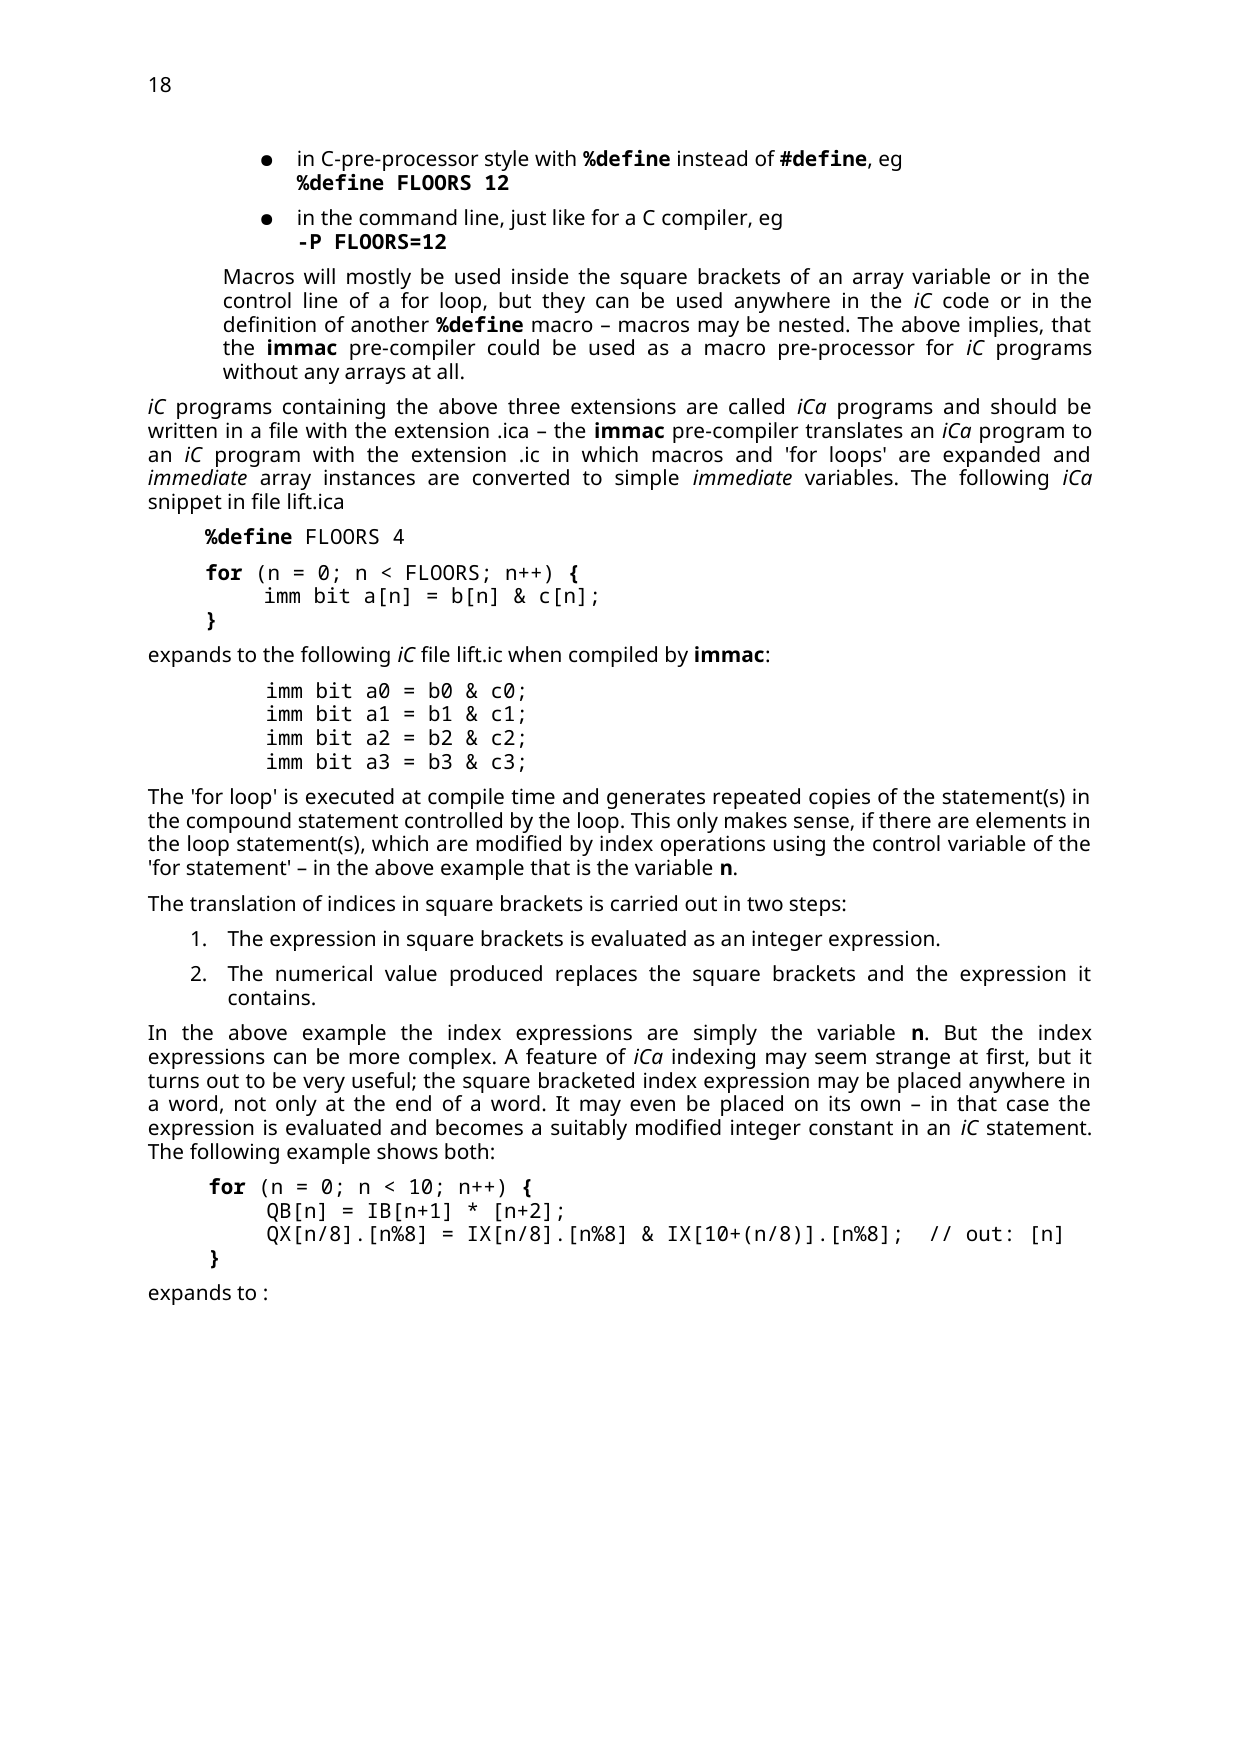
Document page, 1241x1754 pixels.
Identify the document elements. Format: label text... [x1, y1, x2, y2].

text imm bit a0 = b0 & c0; imm bit a1 = b1 & c1; imm bit a2 = b2 & c2; imm bit a3 = b3 & c3; [207, 679, 1092, 774]
text %define FLOORS 4 [205, 526, 1092, 549]
text The 'for loop' is executed at compile time and generates repeated copies of the statement(s) in the compound statement controlled by the loop. This only makes sense, if there are elements in the loop statement(s), which are modified by index operations using the control variable of the 'for statement' – in the above example that is the variable n. [148, 786, 1092, 880]
text The translation of indices in square brackets is carried out in two steps: [148, 892, 1092, 916]
list in the command line, just like for a C compiler, eg -P FLOORS=12 [259, 207, 1092, 254]
list Macros will mostly be used inside the square brackets of an array variable or in the control line of a for loop, but they can be used anywhere in the iC code or in the definition of another %define macro – macros may be nested. The above implies, that the immac pre-compiler could be used as a macro pre-processor for iC programs without any arrays at all. [185, 266, 1092, 384]
text In the above example the index expressions are simply the variable n. But the index expressions can be more complex. A feature of iCa indexing may seem strange at first, but it turns out to be very useful; the square bracketed index expression may be placed anywhere in a word, not only at the end of a word. It may even be placed on its own – in that case the expression is evaluated and becomes a suitably modified integer constant in an iC statement. The following example shows both: [148, 1022, 1092, 1164]
text for (n = 0; n < 10; n++) { QB[n] = IB[n+1] * [n+2]; QX[n/8].[n%8] = IX[n/8].[n%8] & IX[10+(n/8)].[n%8]; // out: [n] } [208, 1176, 1092, 1270]
list in C-pre-processor style with %define instead of #define, eg %define FLOORS 12 [259, 148, 1092, 195]
text expands to : [148, 1282, 1092, 1306]
list The expression in square brackets is evaluated as an integer expression. [222, 927, 1092, 951]
text iC programs containing the above three extensions are called iCa programs and should be written in a file with the extension .ica – the immac pre-compiler translates an iCa program to an iC program with the extension .ic in which macros and 'for loops' are expanded and immediate array instances are converted to simple immediate variables. The following iCa snippet in file lift.ica [148, 396, 1092, 514]
text for (n = 0; n < FLOORS; n++) { imm bit a[n] = b[n] & c[n]; } [205, 561, 1092, 632]
text expands to the following iC file lift.ic when compiled by immac: [148, 644, 1092, 668]
list The numerical value produced replaces the square brackets and the expression it contains. [222, 963, 1092, 1010]
